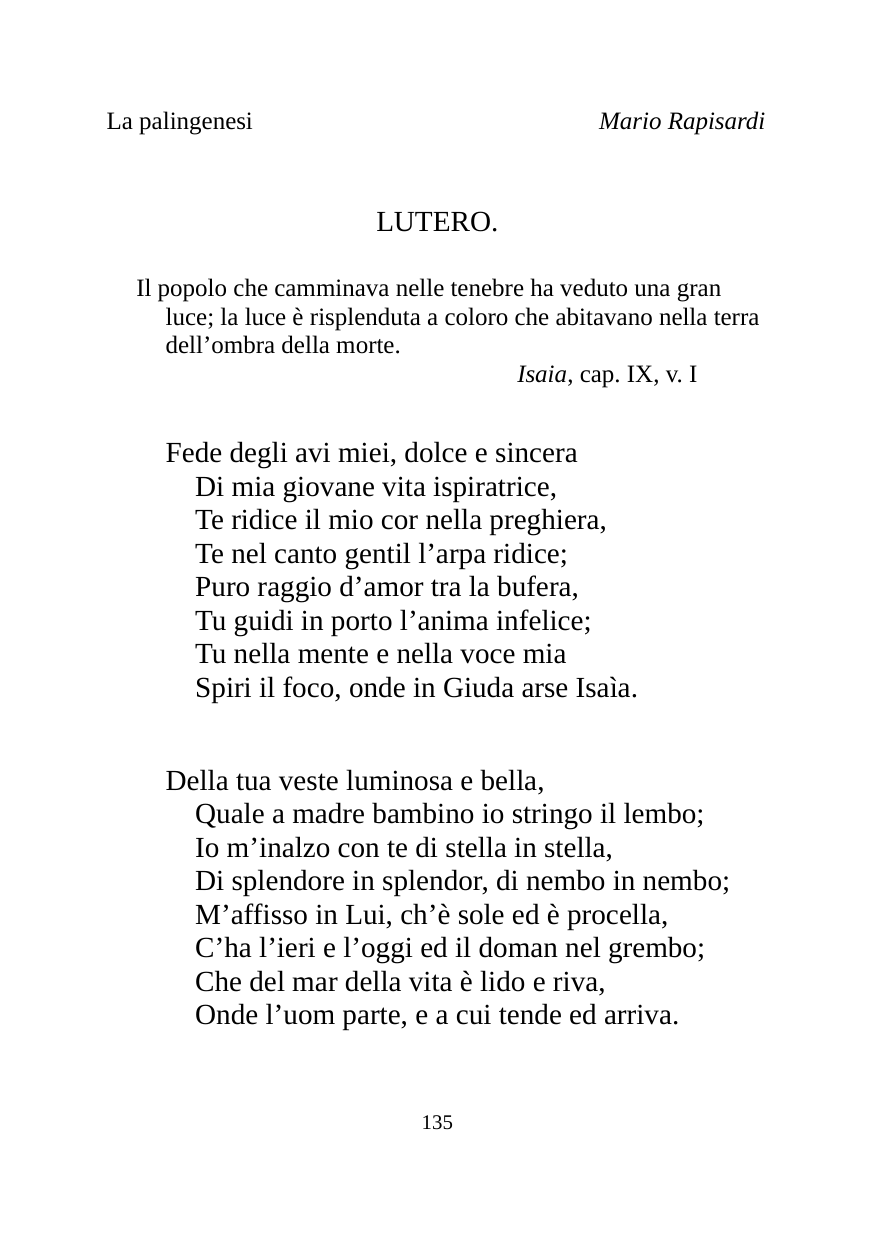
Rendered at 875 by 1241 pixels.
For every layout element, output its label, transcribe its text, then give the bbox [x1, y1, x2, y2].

text Fede degli avi miei, dolce e sincera Di mia giovane vita ispiratrice, Te ridice il mio cor nella preghiera, Te nel canto gentil l’arpa ridice; Puro raggio d’amor tra la bufera, Tu guidi in porto l’anima infelice; Tu nella mente e nella voce mia Spiri il foco, onde in Giuda arse Isaìa. [165, 435, 768, 704]
text Isaia, cap. IX, v. I [136, 359, 697, 388]
subtitle LUTERO. [106, 204, 768, 238]
text Il popolo che camminava nelle tenebre ha veduto una gran luce; la luce è risplenduta a coloro che abitavano nella terra dell’ombra della morte. [136, 273, 768, 359]
text Della tua veste luminosa e bella, Quale a madre bambino io stringo il lembo; Io m’inalzo con te di stella in stella, Di splendore in splendor, di nembo in nembo; M’affisso in Lui, ch’è sole ed è procella, C’ha l’ieri e l’oggi ed il doman nel grembo; Che del mar della vita è lido e riva, Onde l’uom parte, e a cui tende ed arriva. [165, 763, 768, 1031]
